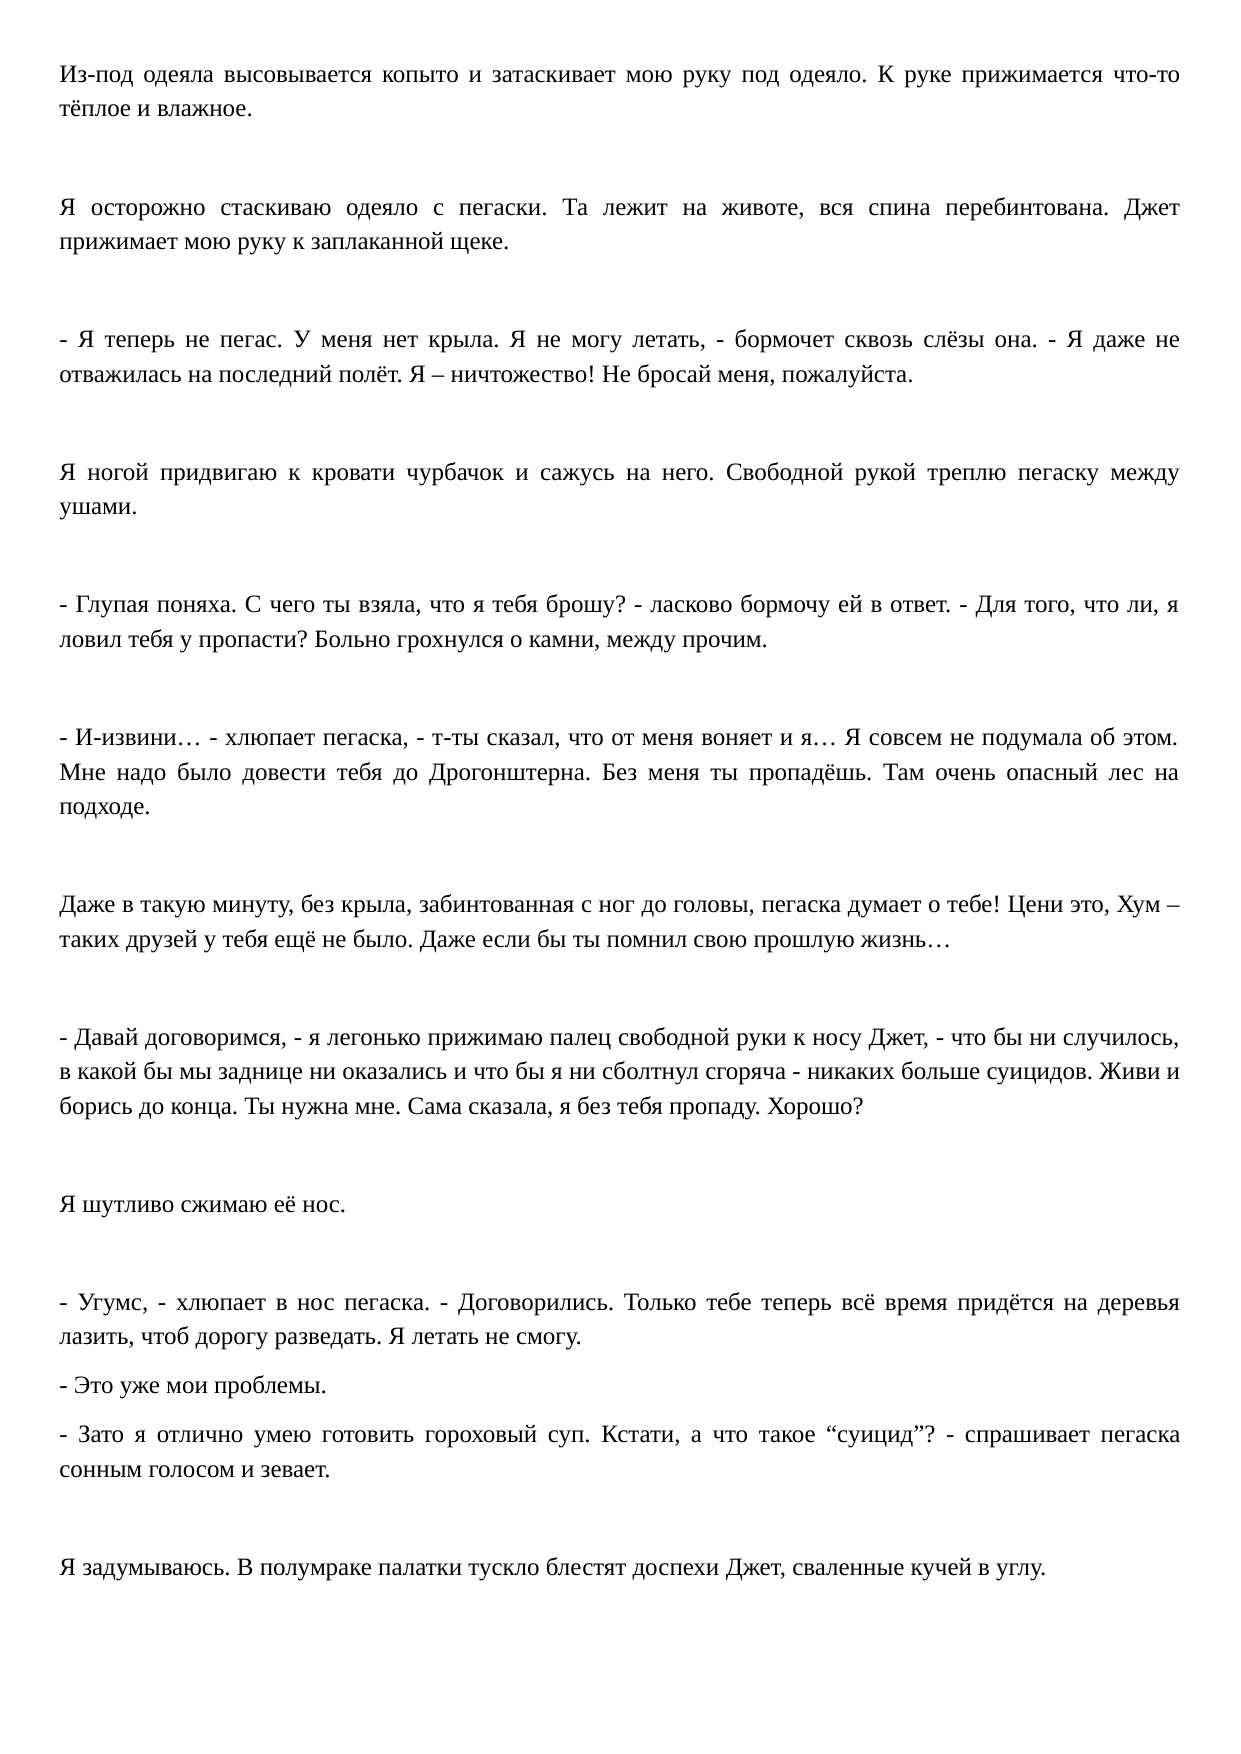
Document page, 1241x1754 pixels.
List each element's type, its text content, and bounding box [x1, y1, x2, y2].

text Даже в такую минуту, без крыла, забинтованная с ног до головы, пегаска думает о тебе! Цени это, Хум – таких друзей у тебя ещё не было. Даже если бы ты помнил свою прошлую жизнь… [59, 889, 1181, 952]
text - И-извини… - хлюпает пегаска, - т-ты сказал, что от меня воняет и я… Я совсем не подумала об этом. Мне надо было довести тебя до Дрогонштерна. Без меня ты пропадёшь. Там очень опасный лес на подходе. [59, 722, 1181, 820]
text - Глупая поняха. С чего ты взяла, что я тебя брошу? - ласково бормочу ей в ответ. - Для того, что ли, я ловил тебя у пропасти? Больно грохнулся о камни, между прочим. [59, 589, 1181, 653]
text Я ногой придвигаю к кровати чурбачок и сажусь на него. Свободной рукой треплю пегаску между ушами. [59, 457, 1181, 520]
text - Зато я отлично умею готовить гороховый суп. Кстати, а что такое “суицид”? - спрашивает пегаска сонным голосом и зевает. [59, 1419, 1181, 1483]
text Я задумываюсь. В полумраке палатки тускло блестят доспехи Джет, сваленные кучей в углу. [59, 1552, 1181, 1581]
text Из-под одеяла высовывается копыто и затаскивает мою руку под одеяло. К руке прижимается что-то тёплое и влажное. [59, 59, 1181, 122]
text Я шутливо сжимаю её нос. [59, 1189, 1181, 1218]
text - Это уже мои проблемы. [59, 1371, 1181, 1399]
text Я осторожно стаскиваю одеяло с пегаски. Та лежит на животе, вся спина перебинтована. Джет прижимает мою руку к заплаканной щеке. [59, 192, 1181, 255]
text - Я теперь не пегас. У меня нет крыла. Я не могу летать, - бормочет сквозь слёзы она. - Я даже не отважилась на последний полёт. Я – ничтожество! Не бросай меня, пожалуйста. [59, 324, 1181, 387]
text - Угумс, - хлюпает в нос пегаска. - Договорились. Только тебе теперь всё время придётся на деревья лазить, чтоб дорогу разведать. Я летать не смогу. [59, 1287, 1181, 1350]
text - Давай договоримся, - я легонько прижимаю палец свободной руки к носу Джет, - что бы ни случилось, в какой бы мы заднице ни оказались и что бы я ни сболтнул сгоряча - никаких больше суицидов. Живи и борись до конца. Ты нужна мне. Сама сказала, я без тебя пропаду. Хорошо? [59, 1022, 1181, 1119]
